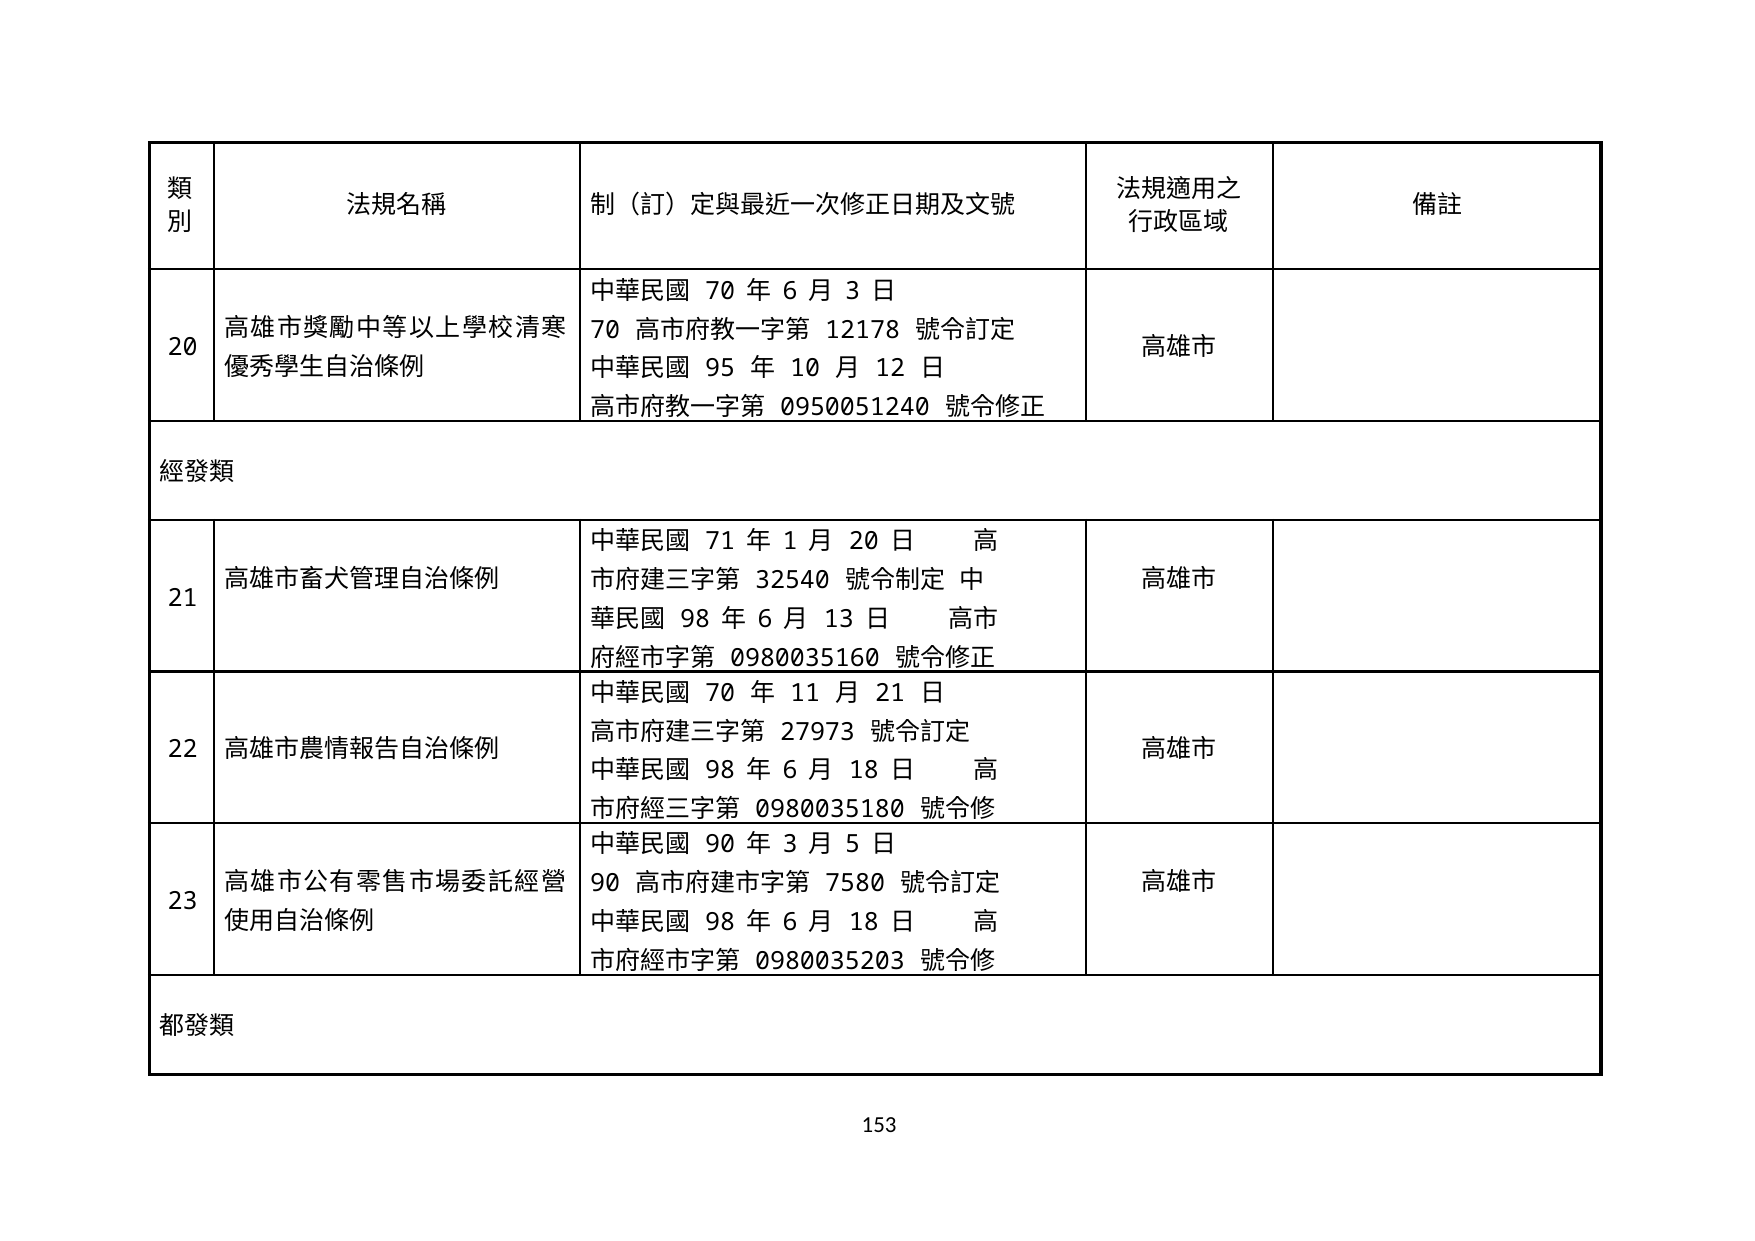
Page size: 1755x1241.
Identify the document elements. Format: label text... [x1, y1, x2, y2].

table_header 法規名稱 [215, 144, 579, 268]
table_cell 高雄市 [1087, 824, 1272, 973]
table_cell 高雄市獎勵中等以上學校清寒 優秀學生自治條例 [215, 270, 579, 420]
table_cell 高雄市農情報告自治條例 [215, 673, 579, 822]
table_header 法規適用之 行政區域 [1087, 144, 1272, 268]
table_cell [1274, 270, 1599, 420]
table_cell 高雄市 [1087, 270, 1272, 420]
table_cell 23 [151, 824, 213, 973]
table_header 類 別 [151, 144, 213, 268]
table_cell 都發類 [151, 976, 1599, 1073]
table_cell [1274, 673, 1599, 822]
table_cell [1274, 521, 1599, 670]
table_cell 高雄市 [1087, 521, 1272, 670]
table_cell 高雄市 [1087, 673, 1272, 822]
table_cell 中華民國 90年3月5日 90 高市府建市字第 7580 號令訂定 中華民國 98年6月 18日 高市府經市字第 0980035203 號令修正 [581, 824, 1085, 973]
table_cell [1274, 824, 1599, 973]
table_cell 20 [151, 270, 213, 420]
table_cell 高雄市公有零售市場委託經營 使用自治條例 [215, 824, 579, 973]
table_cell 高雄市畜犬管理自治條例 [215, 521, 579, 670]
table_cell 中華民國 70 年 11 月 21 日 高市府建三字第 27973 號令訂定 中華民國 98年6月 18日 高市府經三字第 0980035180 號令修正 [581, 673, 1085, 822]
table_header 制（訂）定與最近一次修正日期及文號 [581, 144, 1085, 268]
table_cell 21 [151, 521, 213, 670]
table_cell 經發類 [151, 422, 1599, 519]
table_cell 22 [151, 673, 213, 822]
table_header 備註 [1274, 144, 1599, 268]
table_cell 中華民國 71年1月 20日 高市府建三字第 32540 號令制定 中華民國 98年6月 13日 高市府經市字第 0980035160 號令修正 [581, 521, 1085, 670]
table_cell 中華民國 70年6月3日 70 高市府教一字第 12178 號令訂定 中華民國 95 年 10 月 12 日 高市府教一字第 0950051240 號令修正 [581, 270, 1085, 420]
